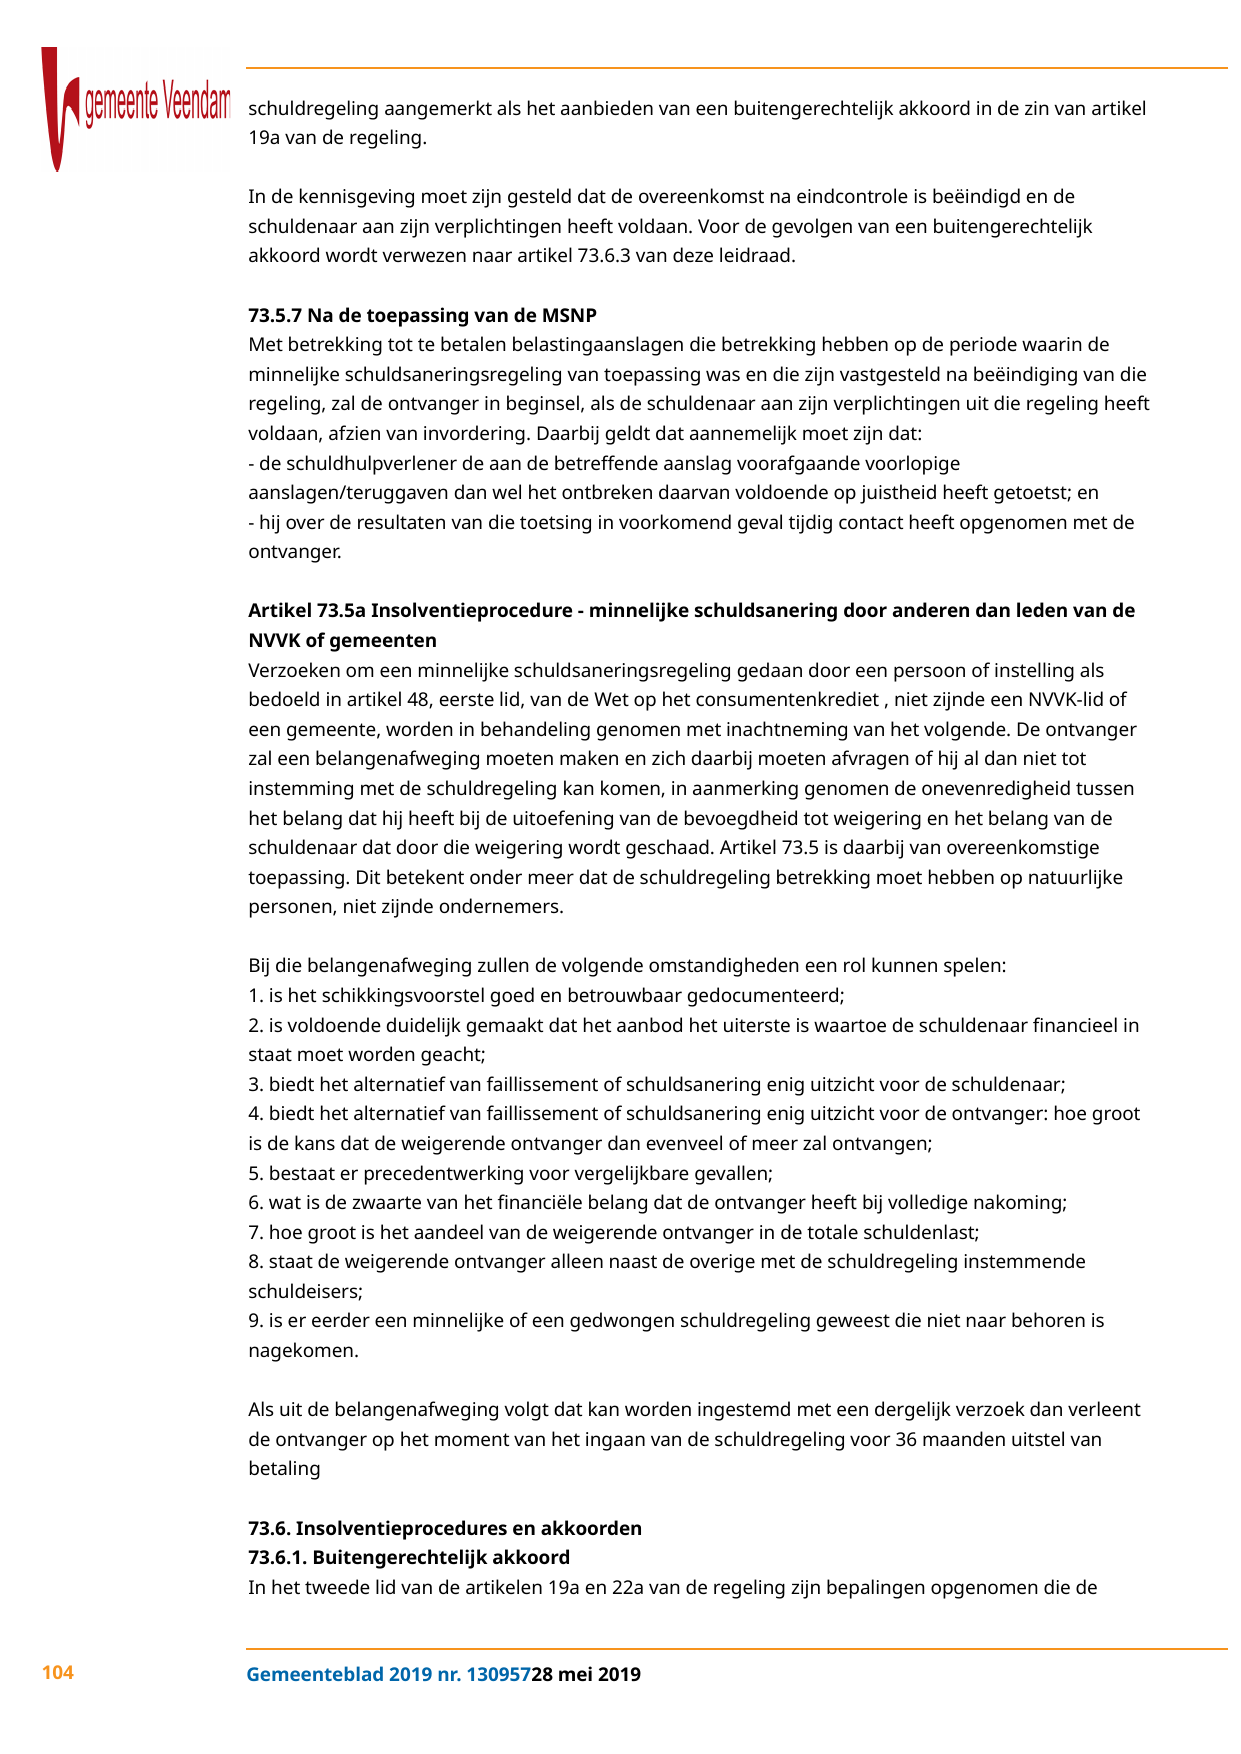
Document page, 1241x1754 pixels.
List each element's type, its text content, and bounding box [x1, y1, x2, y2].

text 73.6. Insolventieprocedures en akkoorden [248, 1515, 1152, 1541]
text 3. biedt het alternatief van faillissement of schuldsanering enig uitzicht voor de schuldenaar; [248, 1071, 1152, 1097]
picture [41, 47, 231, 172]
text 73.5.7 Na de toepassing van de MSNP [248, 302, 1152, 328]
text Als uit de belangenafweging volgt dat kan worden ingestemd met een dergelijk verzoek dan verleent de ontvanger op het moment van het ingaan van de schuldregeling voor 36 maanden uitstel van betaling [248, 1396, 1152, 1481]
text Bij die belangenafweging zullen de volgende omstandigheden een rol kunnen spelen: [248, 953, 1152, 978]
text 4. biedt het alternatief van faillissement of schuldsanering enig uitzicht voor de ontvanger: hoe groot is de kans dat de weigerende ontvanger dan evenveel of meer zal ontvangen; [248, 1101, 1152, 1156]
text 5. bestaat er precedentwerking voor vergelijkbare gevallen; [248, 1160, 1152, 1186]
text Verzoeken om een minnelijke schuldsaneringsregeling gedaan door een persoon of instelling als bedoeld in artikel 48, eerste lid, van de Wet op het consumentenkrediet , niet zijnde een NVVK-lid of een gemeente, worden in behandeling genomen met inachtneming van het volgende. De ontvanger zal een belangenafweging moeten maken en zich daarbij moeten afvragen of hij al dan niet tot instemming met de schuldregeling kan komen, in aanmerking genomen de onevenredigheid tussen het belang dat hij heeft bij de uitoefening van de bevoegdheid tot weigering en het belang van de schuldenaar dat door die weigering wordt geschaad. Artikel 73.5 is daarbij van overeenkomstige toepassing. Dit betekent onder meer dat de schuldregeling betrekking moet hebben op natuurlijke personen, niet zijnde ondernemers. [248, 657, 1152, 919]
text schuldregeling aangemerkt als het aanbieden van een buitengerechtelijk akkoord in de zin van artikel 19a van de regeling. [248, 95, 1152, 150]
text 9. is er eerder een minnelijke of een gedwongen schuldregeling geweest die niet naar behoren is nagekomen. [248, 1308, 1152, 1363]
text - de schuldhulpverlener de aan de betreffende aanslag voorafgaande voorlopige aanslagen/teruggaven dan wel het ontbreken daarvan voldoende op juistheid heeft getoetst; en [248, 450, 1152, 505]
text In de kennisgeving moet zijn gesteld dat de overeenkomst na eindcontrole is beëindigd en de schuldenaar aan zijn verplichtingen heeft voldaan. Voor de gevolgen van een buitengerechtelijk akkoord wordt verwezen naar artikel 73.6.3 van deze leidraad. [248, 183, 1152, 268]
text In het tweede lid van de artikelen 19a en 22a van de regeling zijn bepalingen opgenomen die de [248, 1574, 1152, 1600]
text 8. staat de weigerende ontvanger alleen naast de overige met de schuldregeling instemmende schuldeisers; [248, 1248, 1152, 1304]
text 73.6.1. Buitengerechtelijk akkoord [248, 1544, 1152, 1570]
text Met betrekking tot te betalen belastingaanslagen die betrekking hebben op de periode waarin de minnelijke schuldsaneringsregeling van toepassing was en die zijn vastgesteld na beëindiging van die regeling, zal de ontvanger in beginsel, als de schuldenaar aan zijn verplichtingen uit die regeling heeft voldaan, afzien van invordering. Daarbij geldt dat aannemelijk moet zijn dat: [248, 331, 1152, 446]
text Artikel 73.5a Insolventieprocedure - minnelijke schuldsanering door anderen dan leden van de NVVK of gemeenten [248, 598, 1152, 653]
text 6. wat is de zwaarte van het financiële belang dat de ontvanger heeft bij volledige nakoming; [248, 1189, 1152, 1215]
text - hij over de resultaten van die toetsing in voorkomend geval tijdig contact heeft opgenomen met de ontvanger. [248, 509, 1152, 564]
text 2. is voldoende duidelijk gemaakt dat het aanbod het uiterste is waartoe de schuldenaar financieel in staat moet worden geacht; [248, 1012, 1152, 1067]
text 1. is het schikkingsvoorstel goed en betrouwbaar gedocumenteerd; [248, 982, 1152, 1008]
text 7. hoe groot is het aandeel van de weigerende ontvanger in de totale schuldenlast; [248, 1219, 1152, 1245]
